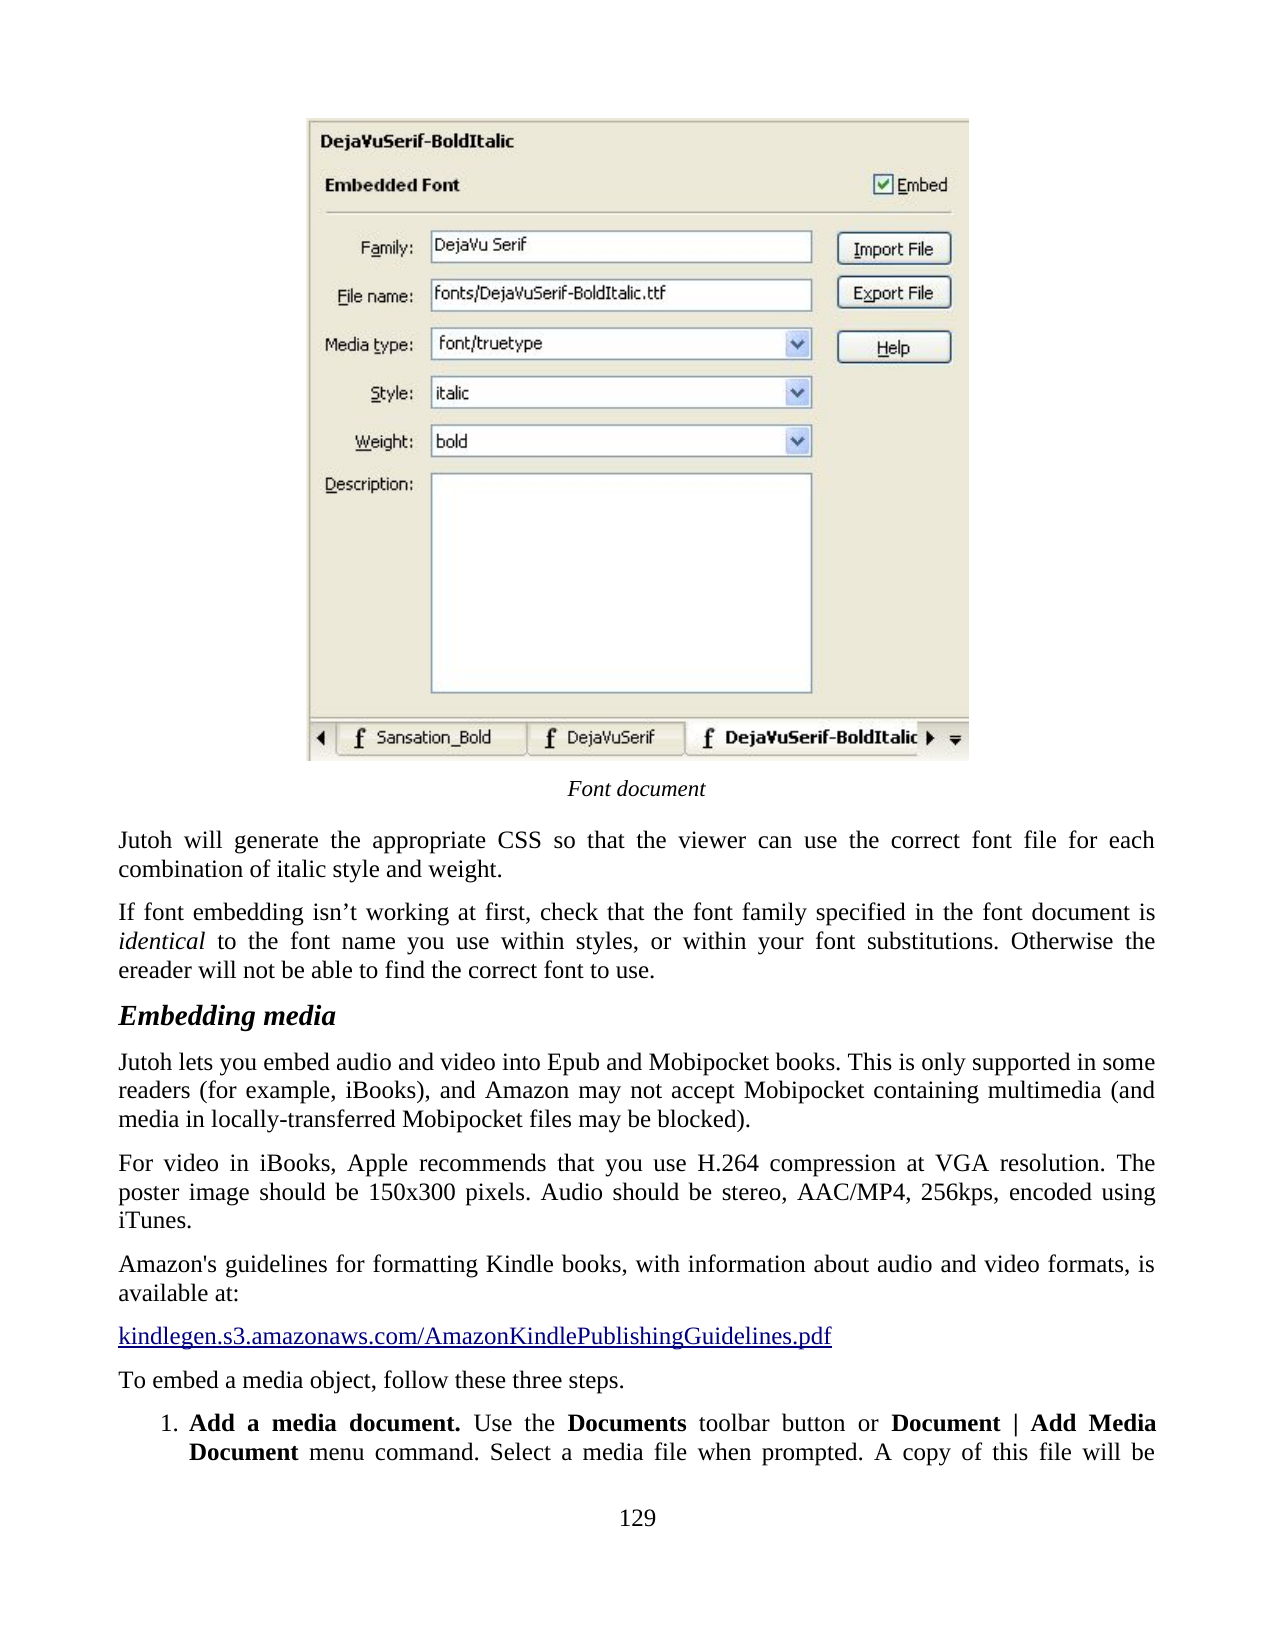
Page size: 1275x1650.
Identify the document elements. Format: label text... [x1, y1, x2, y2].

text Jutoh will generate the appropriate CSS so that the viewer can use the correct font file for each combination of italic style and weight. [118, 825, 1157, 883]
text If font embedding isn’t working at first, check that the font family specified in the font document is identical to the font name you use within styles, or within your font substitutions. Otherwise the ereader will not be able to find the correct font to use. [118, 897, 1157, 984]
subtitle Embedding media [118, 998, 1157, 1032]
list Add a media document. Use the Documents toolbar button or Document | Add Media Document menu command. Select a media file when prompted. A copy of this file will be [153, 1408, 1157, 1466]
text Amazon's guidelines for formatting Kindle books, with information about audio and video formats, is available at: [118, 1249, 1157, 1306]
text kindlegen.s3.amazonaws.com/AmazonKindlePublishingGuidelines.pdf [118, 1321, 1157, 1350]
text Jutoh lets you embed audio and video into Epub and Mobipocket books. This is only supported in some readers (for example, iBooks), and Amazon may not accept Mobipocket containing multimedia (and media in locally-transferred Mobipocket files may be blocked). [118, 1047, 1157, 1133]
text To embed a media object, follow these three steps. [118, 1365, 1157, 1393]
text For video in iBooks, Apple recommends that you use H.264 compression at VGA resolution. The poster image should be 150x300 pixels. Audio should be stereo, AAC/MP4, 256kps, encoded using iTunes. [118, 1148, 1157, 1234]
picture [306, 118, 969, 761]
text Font document [118, 775, 1157, 801]
